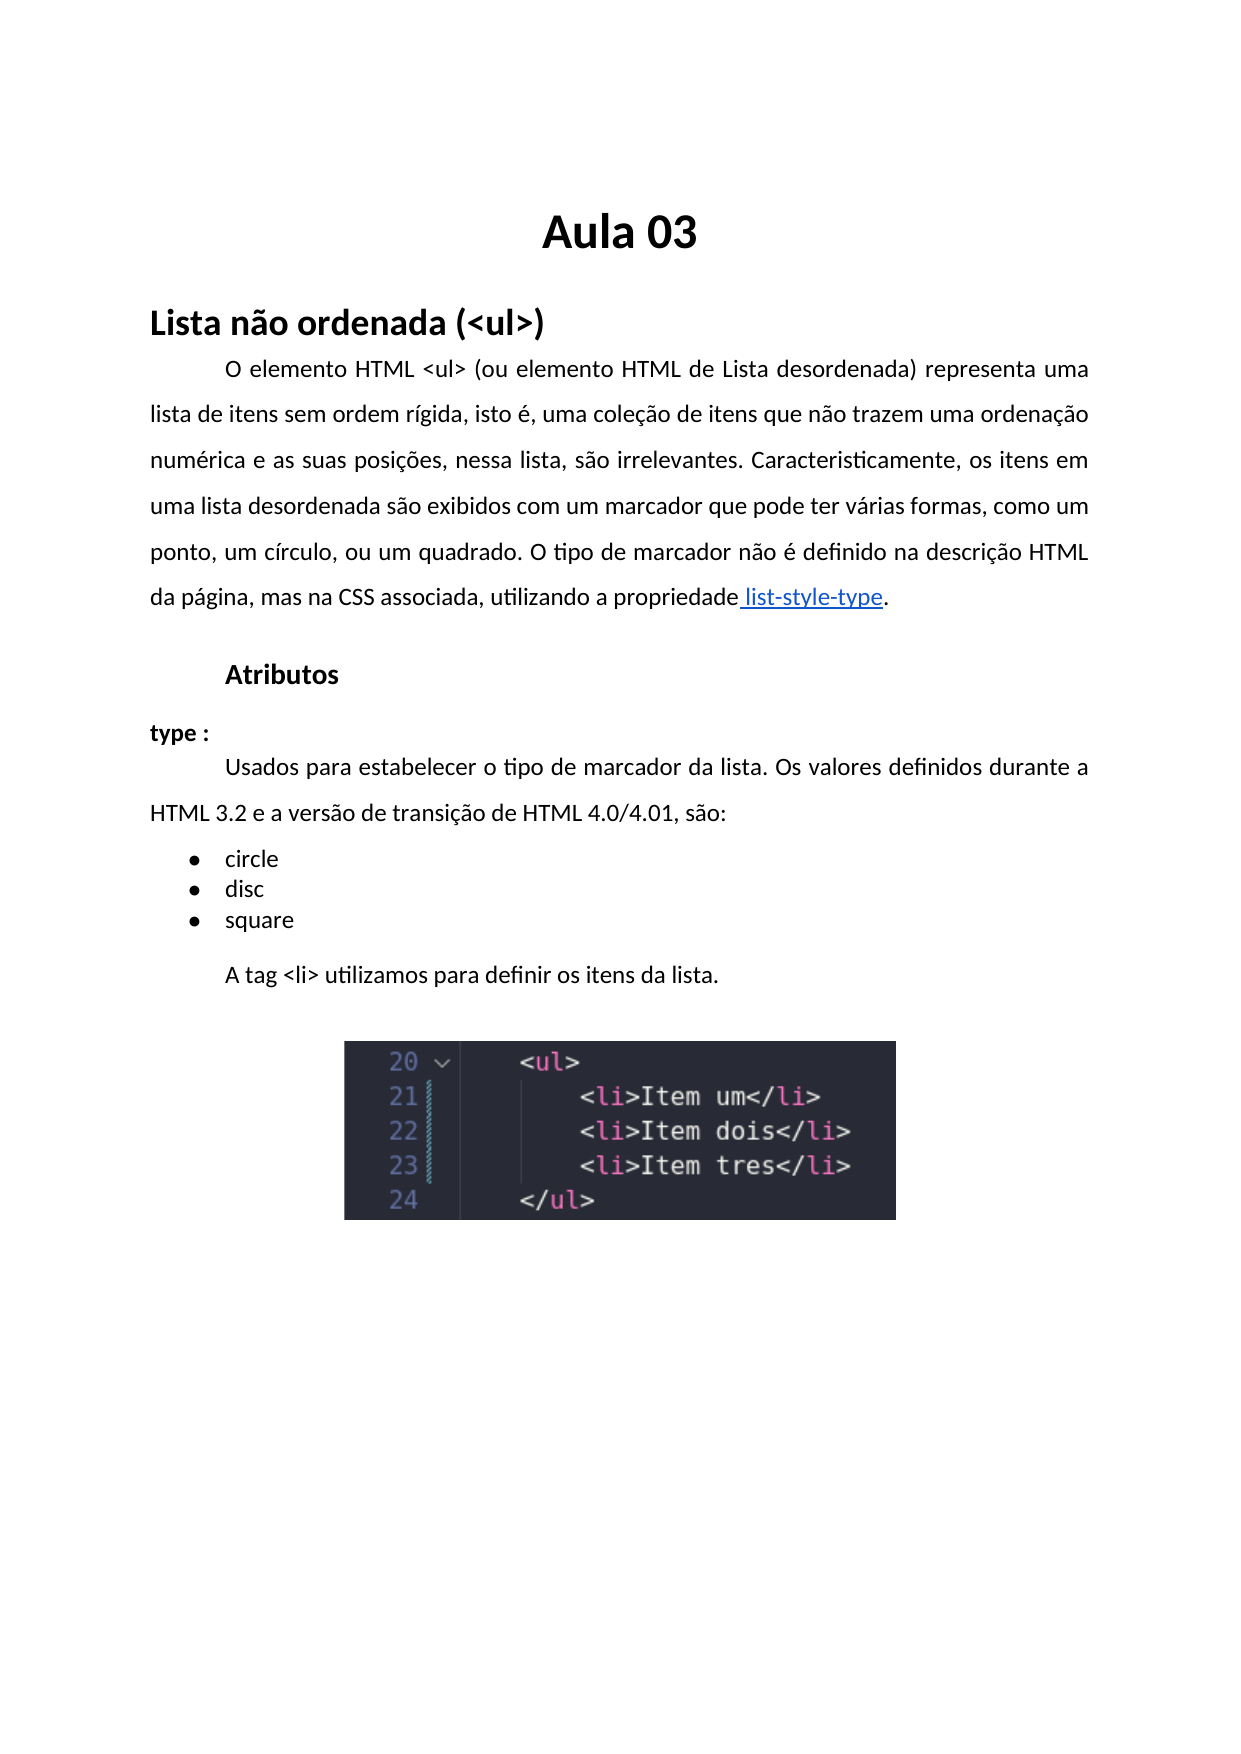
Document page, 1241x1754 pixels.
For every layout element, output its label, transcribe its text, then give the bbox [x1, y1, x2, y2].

list circle [187, 843, 1090, 873]
subtitle type : [150, 717, 1090, 747]
list square [187, 904, 1090, 934]
subtitle Aula 03 [150, 200, 1090, 261]
text A tag <li> utilizamos para definir os itens da lista. [150, 959, 1090, 990]
text O elemento HTML <ul> (ou elemento HTML de Lista desordenada) representa uma lista de itens sem ordem rígida, isto é, uma coleção de itens que não trazem uma ordenação numérica e as suas posições, nessa lista, são irrelevantes. Caracteristicamente, os itens em uma lista desordenada são exibidos com um marcador que pode ter várias formas, como um ponto, um círculo, ou um quadrado. O tipo de marcador não é definido na descrição HTML da página, mas na CSS associada, utilizando a propriedade list-style-type. [150, 353, 1090, 612]
list disc [187, 873, 1090, 904]
subtitle Atributos [150, 656, 1090, 692]
text Usados para estabelecer o tipo de marcador da lista. Os valores definidos durante a HTML 3.2 e a versão de transição de HTML 4.0/4.01, são: [150, 752, 1090, 828]
picture [344, 1041, 896, 1220]
subtitle Lista não ordenada (<ul>) [150, 298, 1090, 344]
